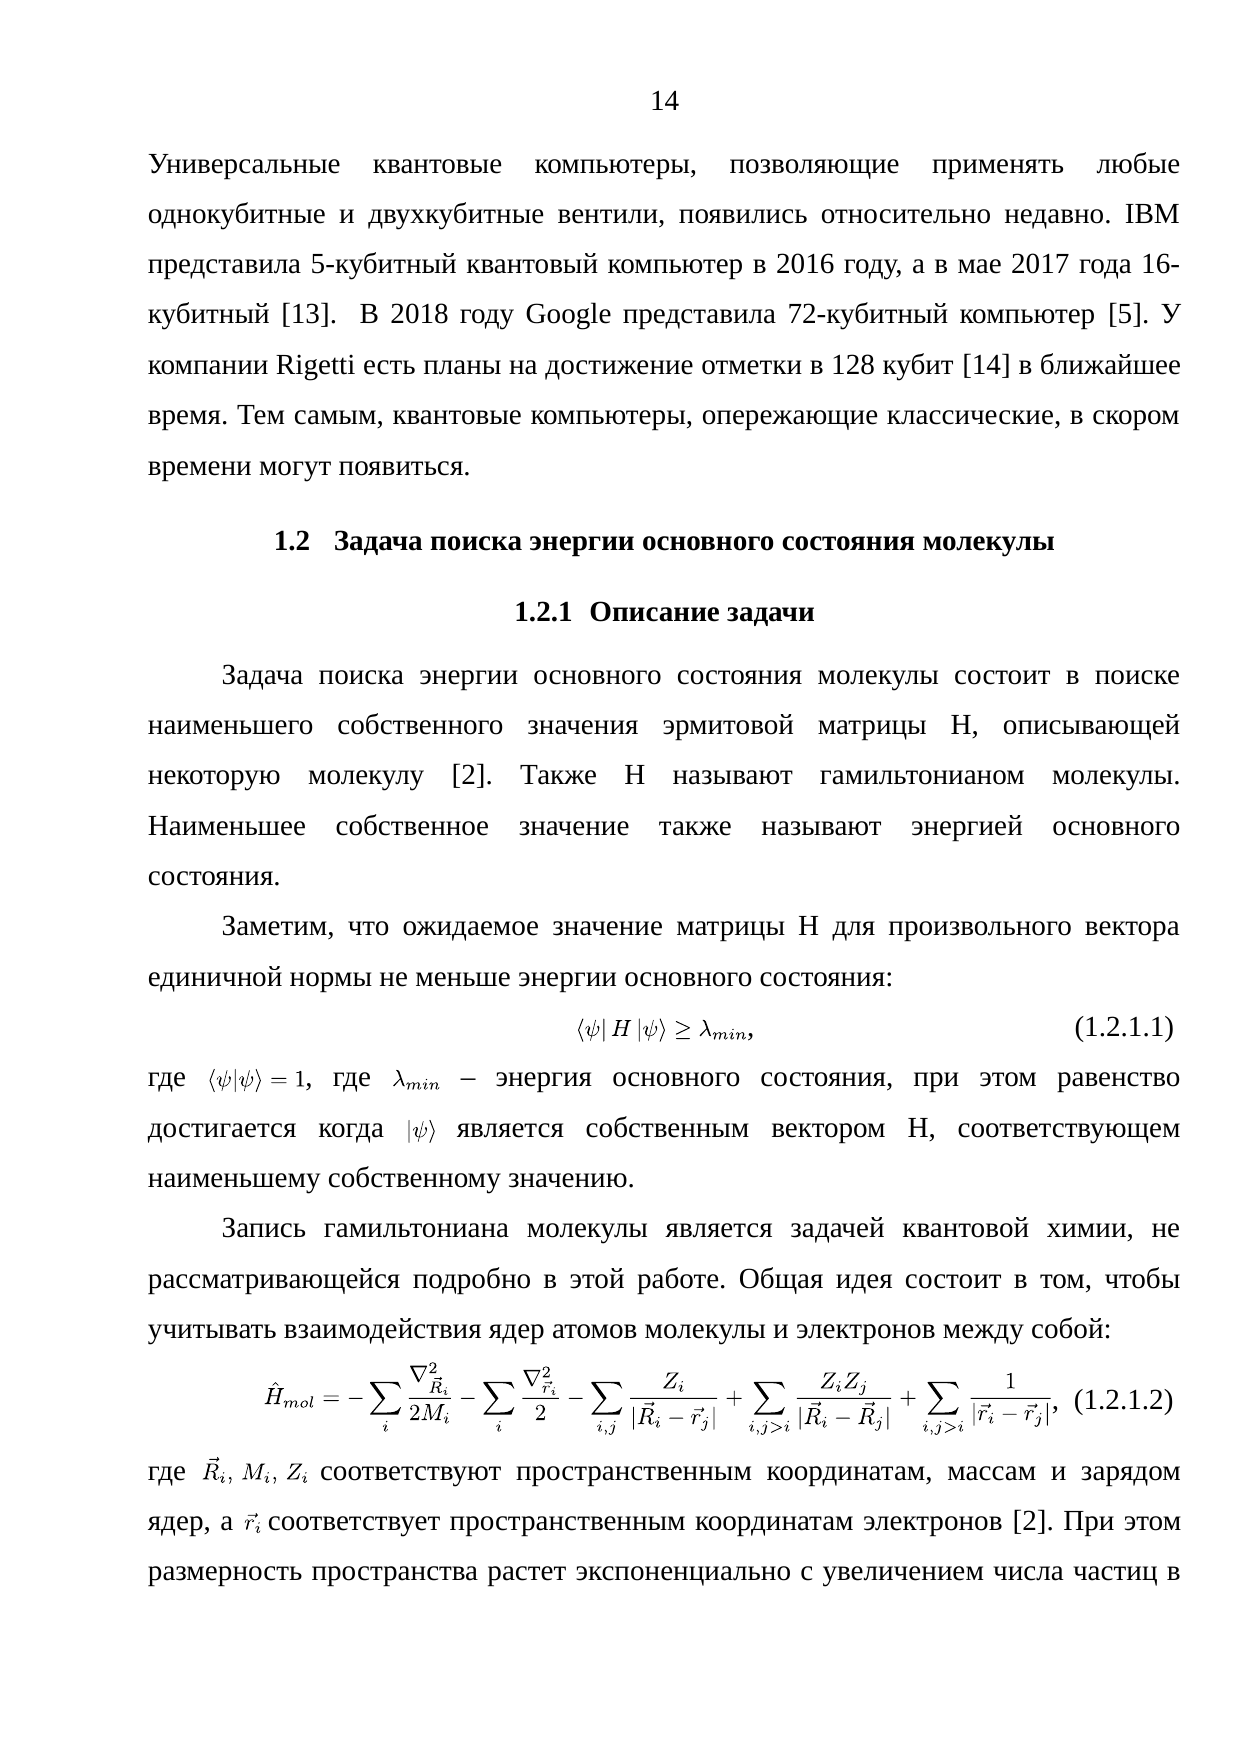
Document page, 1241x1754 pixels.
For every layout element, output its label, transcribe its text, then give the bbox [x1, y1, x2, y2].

text Задача поиска энергии основного состояния молекулы состоит в поиске наименьшего собственного значения эрмитовой матрицы H, описывающей некоторую молекулу [2]. Также H называют гамильтонианом молекулы. Наименьшее собственное значение также называют энергией основного состояния. [148, 657, 1181, 892]
text где соответствуют пространственным координатам, массам и зарядом ядер, а соответствует пространственным координатам электронов [2]. При этом размерность пространства растет экспоненциально с увеличением числа частиц в [148, 1453, 1181, 1587]
subtitle Описание задачи [148, 594, 1181, 628]
text Запись гамильтониана молекулы является задачей квантовой химии, не рассматривающейся подробно в этой работе. Общая идея состоит в том, чтобы учитывать взаимодействия ядер атомов молекулы и электронов между собой: [148, 1211, 1181, 1345]
subtitle Задача поиска энергии основного состояния молекулы [148, 523, 1181, 556]
text , (1.2.1.2) [148, 1361, 1181, 1436]
text Заметим, что ожидаемое значение матрицы H для произвольного вектора единичной нормы не меньше энергии основного состояния: [148, 908, 1181, 992]
text , (1.2.1.1) [148, 1009, 1181, 1043]
text Универсальные квантовые компьютеры, позволяющие применять любые однокубитные и двухкубитные вентили, появились относительно недавно. IBM представила 5-кубитный квантовый компьютер в 2016 году, а в мае 2017 года 16-кубитный [13]. В 2018 году Google представила 72-кубитный компьютер [5]. У компании Rigetti есть планы на достижение отметки в 128 кубит [14] в ближайшее время. Тем самым, квантовые компьютеры, опережающие классические, в скором времени могут появиться. [148, 146, 1181, 481]
text где , где – энергия основного состояния, при этом равенство достигается когда является собственным вектором H, соответствующем наименьшему собственному значению. [148, 1059, 1181, 1194]
